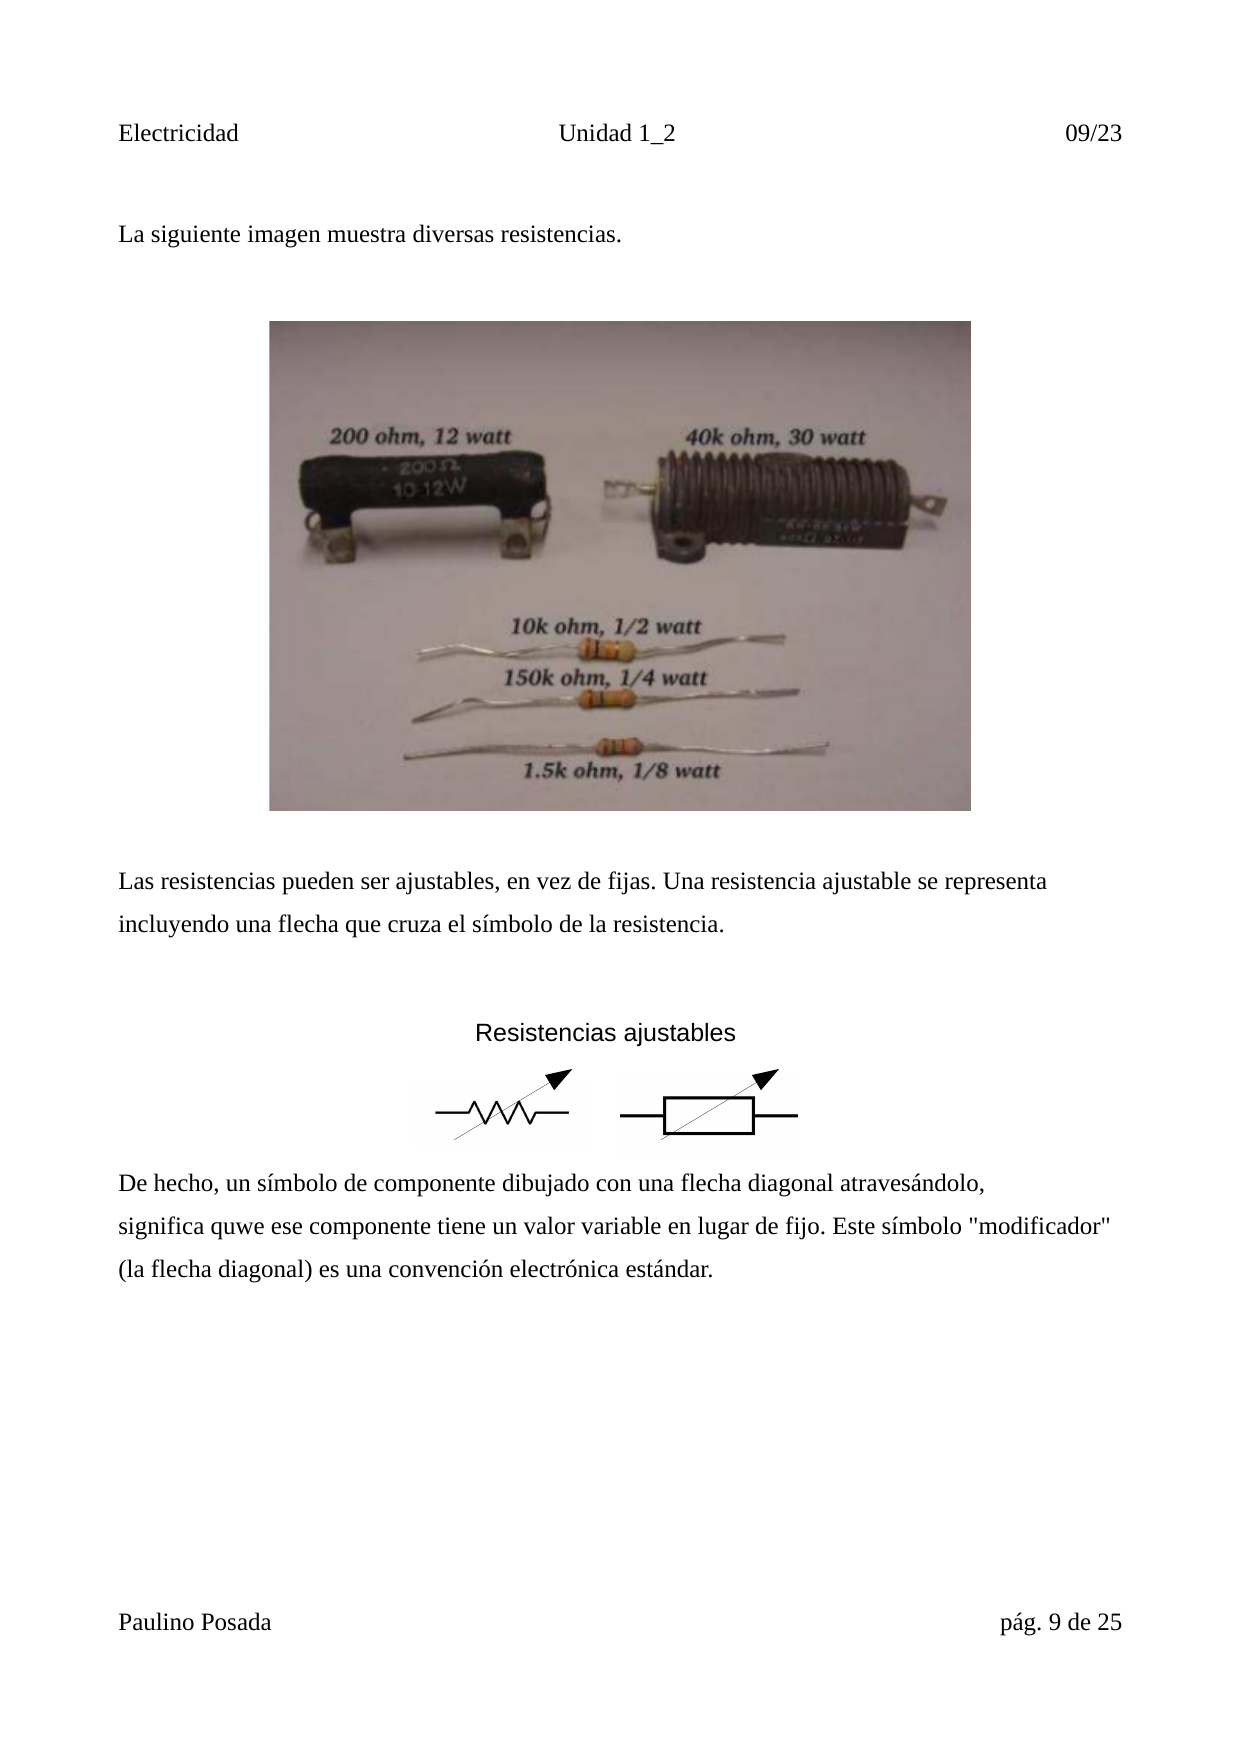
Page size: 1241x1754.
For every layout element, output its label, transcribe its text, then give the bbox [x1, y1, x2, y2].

text De hecho, un símbolo de componente dibujado con una flecha diagonal atravesándolo, [118, 1168, 1122, 1197]
picture [269, 321, 971, 811]
text La siguiente imagen muestra diversas resistencias. [118, 219, 1122, 248]
picture [413, 1079, 591, 1146]
picture [620, 1071, 798, 1159]
text significa quwe ese componente tiene un valor variable en lugar de fijo. Este símbolo "modificador" (la flecha diagonal) es una convención electrónica estándar. [118, 1211, 1122, 1283]
text Las resistencias pueden ser ajustables, en vez de fijas. Una resistencia ajustable se representa incluyendo una flecha que cruza el símbolo de la resistencia. [118, 866, 1122, 938]
